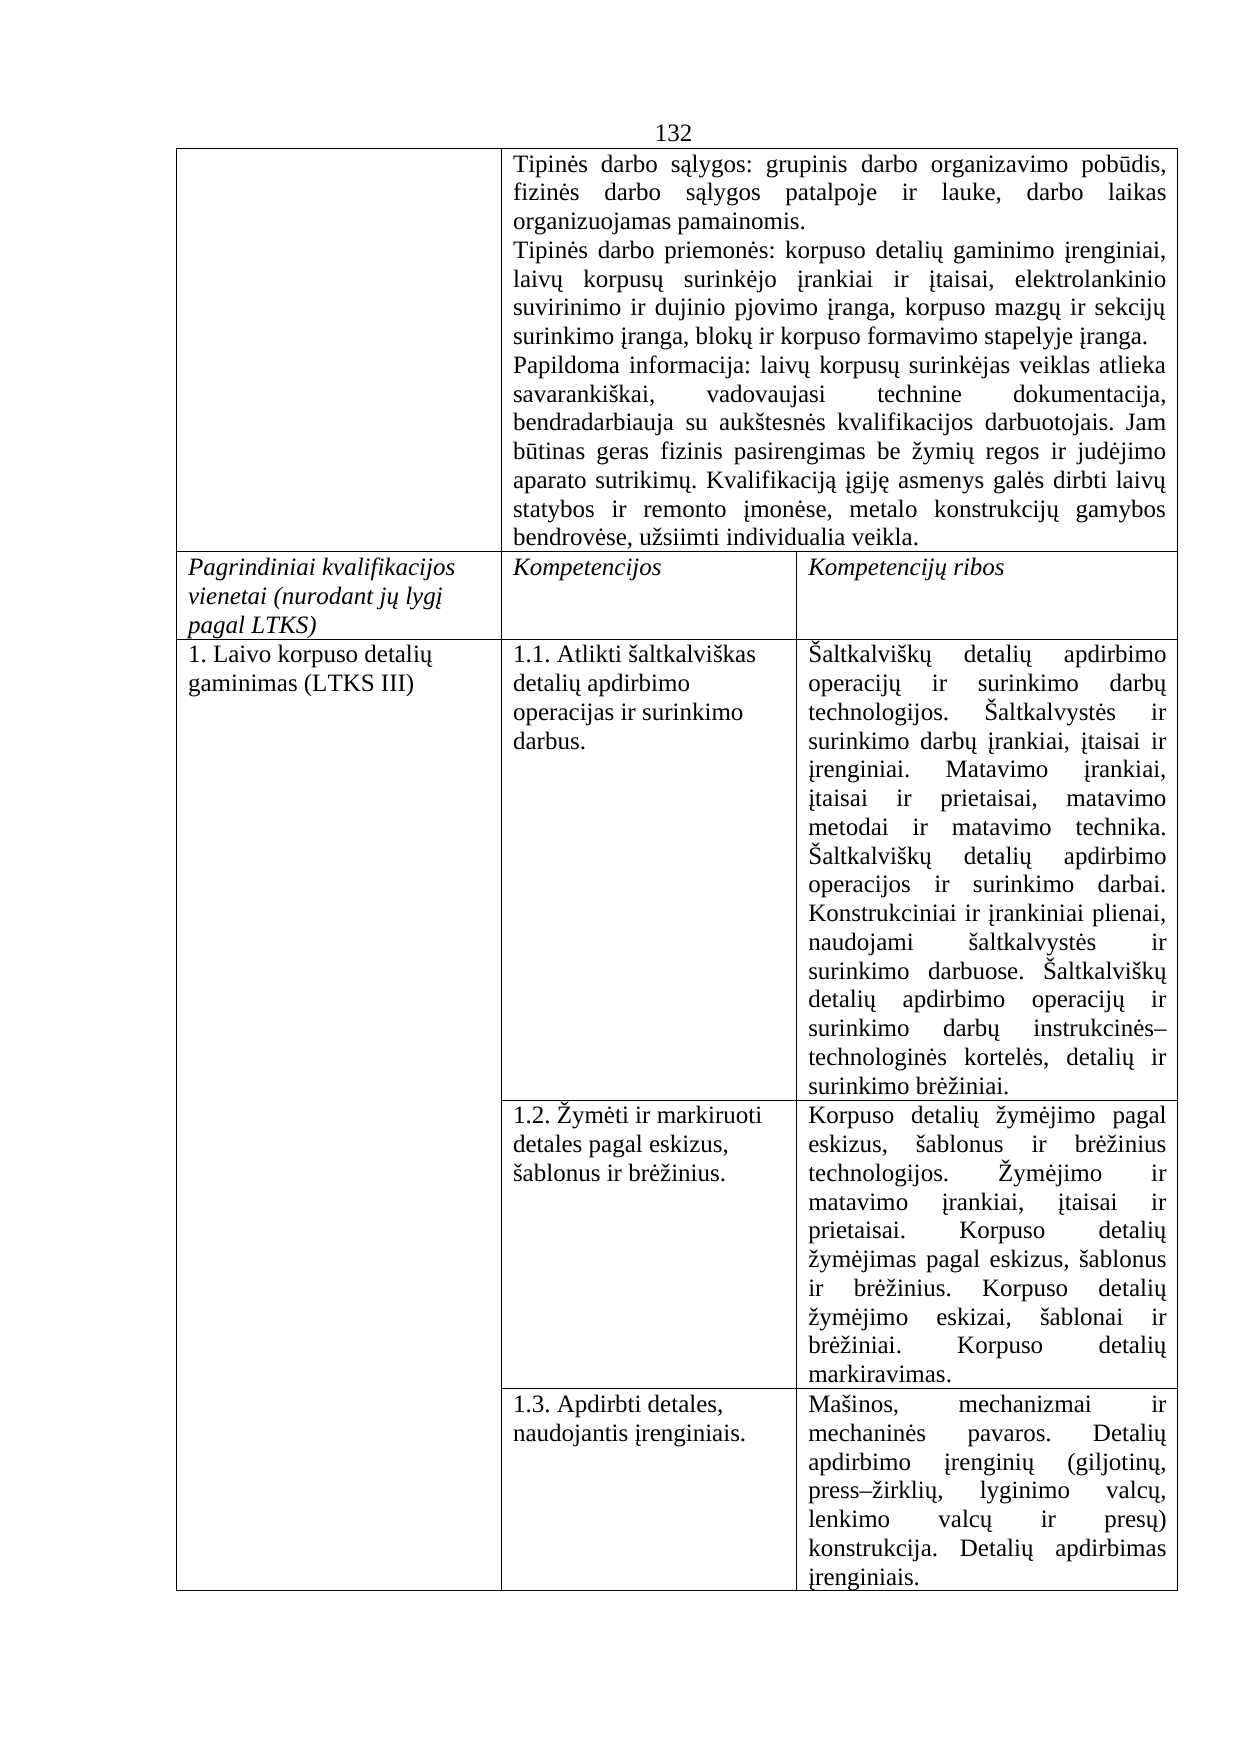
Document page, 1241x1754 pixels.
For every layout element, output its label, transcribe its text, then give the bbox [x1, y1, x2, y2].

table_header Tipinės darbo sąlygos: grupinis darbo organizavimo pobūdis, fizinės darbo sąlygos patalpoje ir lauke, darbo laikas organizuojamas pamainomis. Tipinės darbo priemonės: korpuso detalių gaminimo įrenginiai, laivų korpusų surinkėjo įrankiai ir įtaisai, elektrolankinio suvirinimo ir dujinio pjovimo įranga, korpuso mazgų ir sekcijų surinkimo įranga, blokų ir korpuso formavimo stapelyje įranga. Papildoma informacija: laivų korpusų surinkėjas veiklas atlieka savarankiškai, vadovaujasi technine dokumentacija, bendradarbiauja su aukštesnės kvalifikacijos darbuotojais. Jam būtinas geras fizinis pasirengimas be žymių regos ir judėjimo aparato sutrikimų. Kvalifikaciją įgiję asmenys galės dirbti laivų statybos ir remonto įmonėse, metalo konstrukcijų gamybos bendrovėse, užsiimti individualia veikla. [502, 149, 1177, 551]
table_cell Kompetencijos [502, 552, 796, 638]
table_header [177, 149, 501, 551]
table_cell 1.3. Apdirbti detales, naudojantis įrenginiais. [502, 1389, 796, 1590]
table_cell Korpuso detalių žymėjimo pagal eskizus, šablonus ir brėžinius technologijos. Žymėjimo ir matavimo įrankiai, įtaisai ir prietaisai. Korpuso detalių žymėjimas pagal eskizus, šablonus ir brėžinius. Korpuso detalių žymėjimo eskizai, šablonai ir brėžiniai. Korpuso detalių markiravimas. [797, 1101, 1177, 1388]
table_cell Šaltkalviškų detalių apdirbimo operacijų ir surinkimo darbų technologijos. Šaltkalvystės ir surinkimo darbų įrankiai, įtaisai ir įrenginiai. Matavimo įrankiai, įtaisai ir prietaisai, matavimo metodai ir matavimo technika. Šaltkalviškų detalių apdirbimo operacijos ir surinkimo darbai. Konstrukciniai ir įrankiniai plienai, naudojami šaltkalvystės ir surinkimo darbuose. Šaltkalviškų detalių apdirbimo operacijų ir surinkimo darbų instrukcinės– technologinės kortelės, detalių ir surinkimo brėžiniai. [797, 640, 1177, 1099]
table_cell 1.2. Žymėti ir markiruoti detales pagal eskizus, šablonus ir brėžinius. [502, 1101, 796, 1388]
table_cell 1. Laivo korpuso detalių gaminimas (LTKS III) [177, 640, 501, 1590]
table_cell 1.1. Atlikti šaltkalviškas detalių apdirbimo operacijas ir surinkimo darbus. [502, 640, 796, 1099]
table_cell Mašinos, mechanizmai ir mechaninės pavaros. Detalių apdirbimo įrenginių (giljotinų, press–žirklių, lyginimo valcų, lenkimo valcų ir presų) konstrukcija. Detalių apdirbimas įrenginiais. [797, 1389, 1177, 1590]
table_cell Pagrindiniai kvalifikacijos vienetai (nurodant jų lygį pagal LTKS) [177, 552, 501, 638]
table_cell Kompetencijų ribos [797, 552, 1177, 638]
